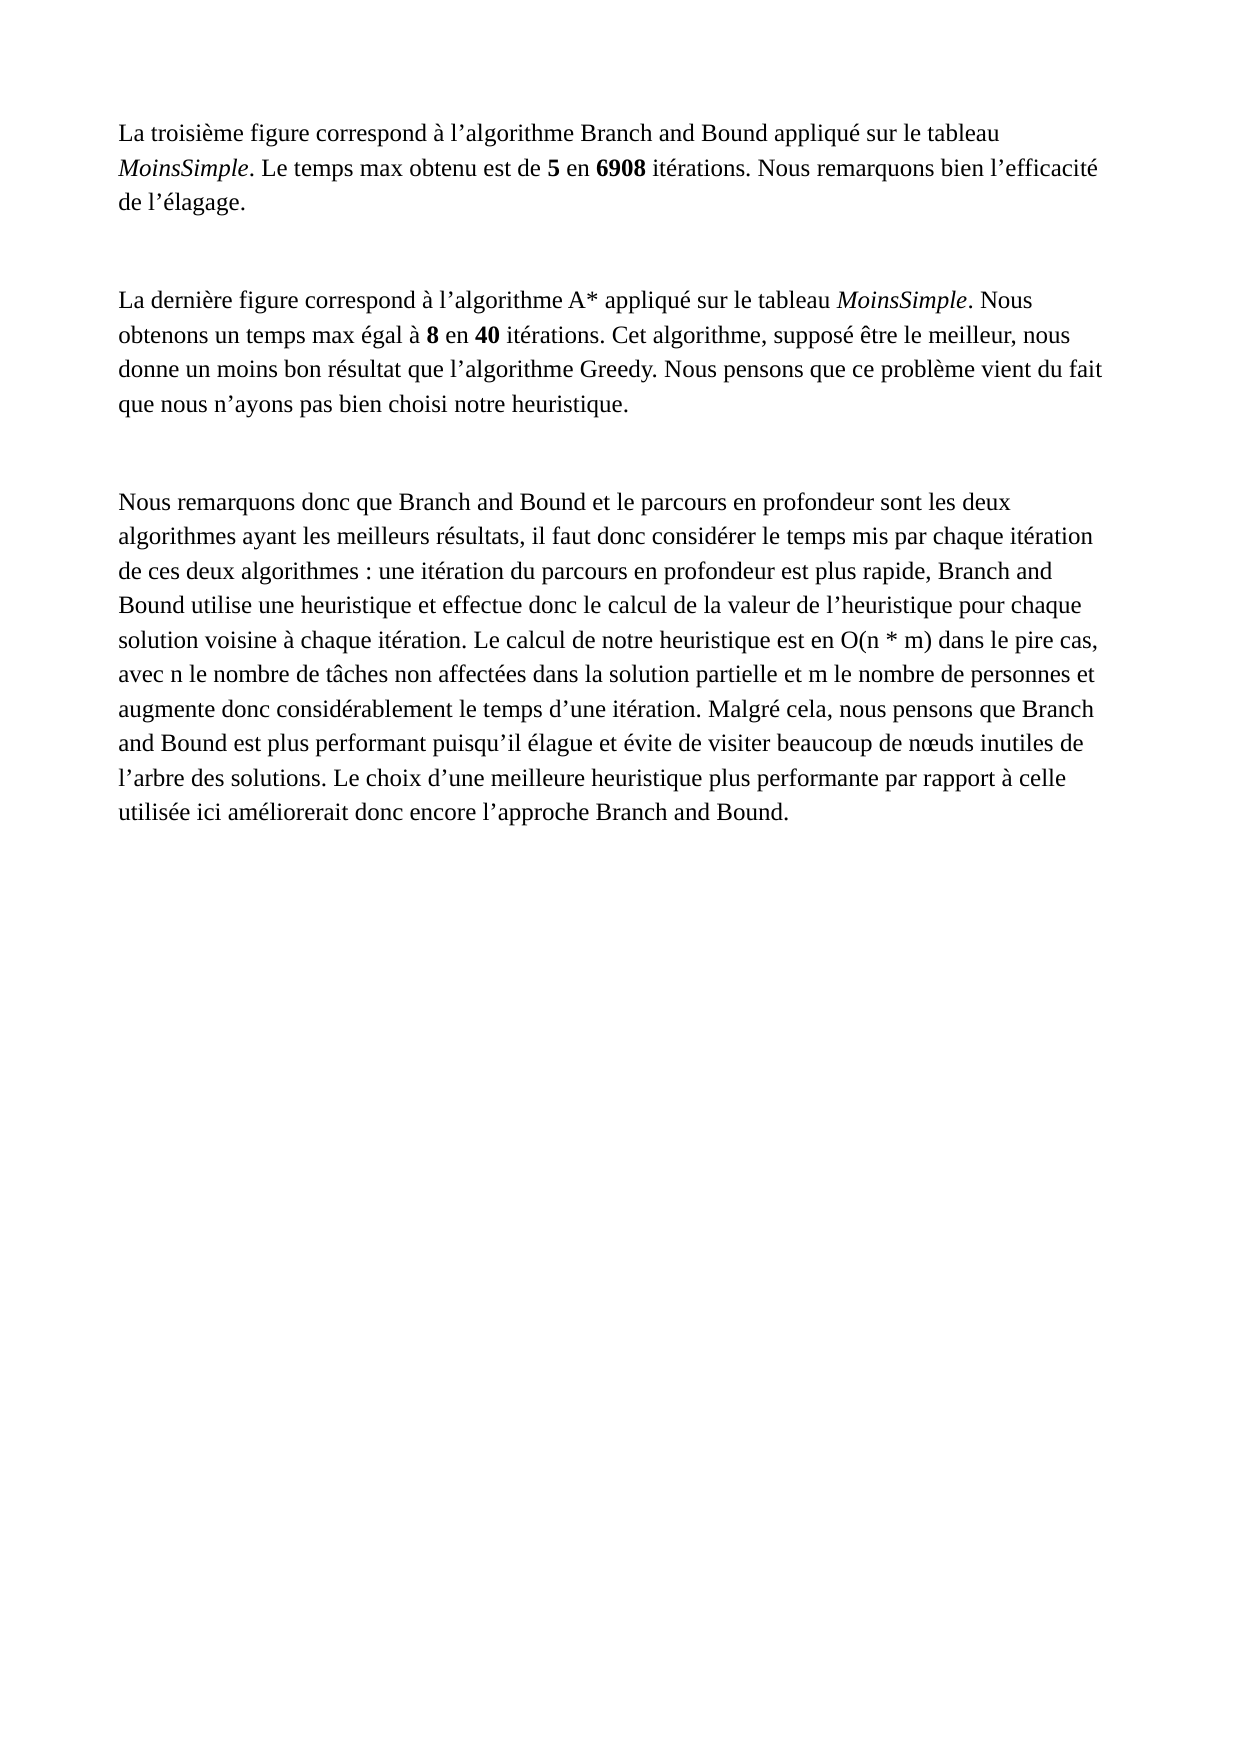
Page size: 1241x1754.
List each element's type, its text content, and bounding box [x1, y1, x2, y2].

text La dernière figure correspond à l’algorithme A* appliqué sur le tableau MoinsSimple. Nous obtenons un temps max égal à 8 en 40 itérations. Cet algorithme, supposé être le meilleur, nous donne un moins bon résultat que l’algorithme Greedy. Nous pensons que ce problème vient du fait que nous n’ayons pas bien choisi notre heuristique. [118, 285, 1122, 417]
text Nous remarquons donc que Branch and Bound et le parcours en profondeur sont les deux algorithmes ayant les meilleurs résultats, il faut donc considérer le temps mis par chaque itération de ces deux algorithmes : une itération du parcours en profondeur est plus rapide, Branch and Bound utilise une heuristique et effectue donc le calcul de la valeur de l’heuristique pour chaque solution voisine à chaque itération. Le calcul de notre heuristique est en O(n * m) dans le pire cas, avec n le nombre de tâches non affectées dans la solution partielle et m le nombre de personnes et augmente donc considérablement le temps d’une itération. Malgré cela, nous pensons que Branch and Bound est plus performant puisqu’il élague et évite de visiter beaucoup de nœuds inutiles de l’arbre des solutions. Le choix d’une meilleure heuristique plus performante par rapport à celle utilisée ici améliorerait donc encore l’approche Branch and Bound. [118, 487, 1122, 826]
text La troisième figure correspond à l’algorithme Branch and Bound appliqué sur le tableau MoinsSimple. Le temps max obtenu est de 5 en 6908 itérations. Nous remarquons bien l’efficacité de l’élagage. [118, 118, 1122, 216]
